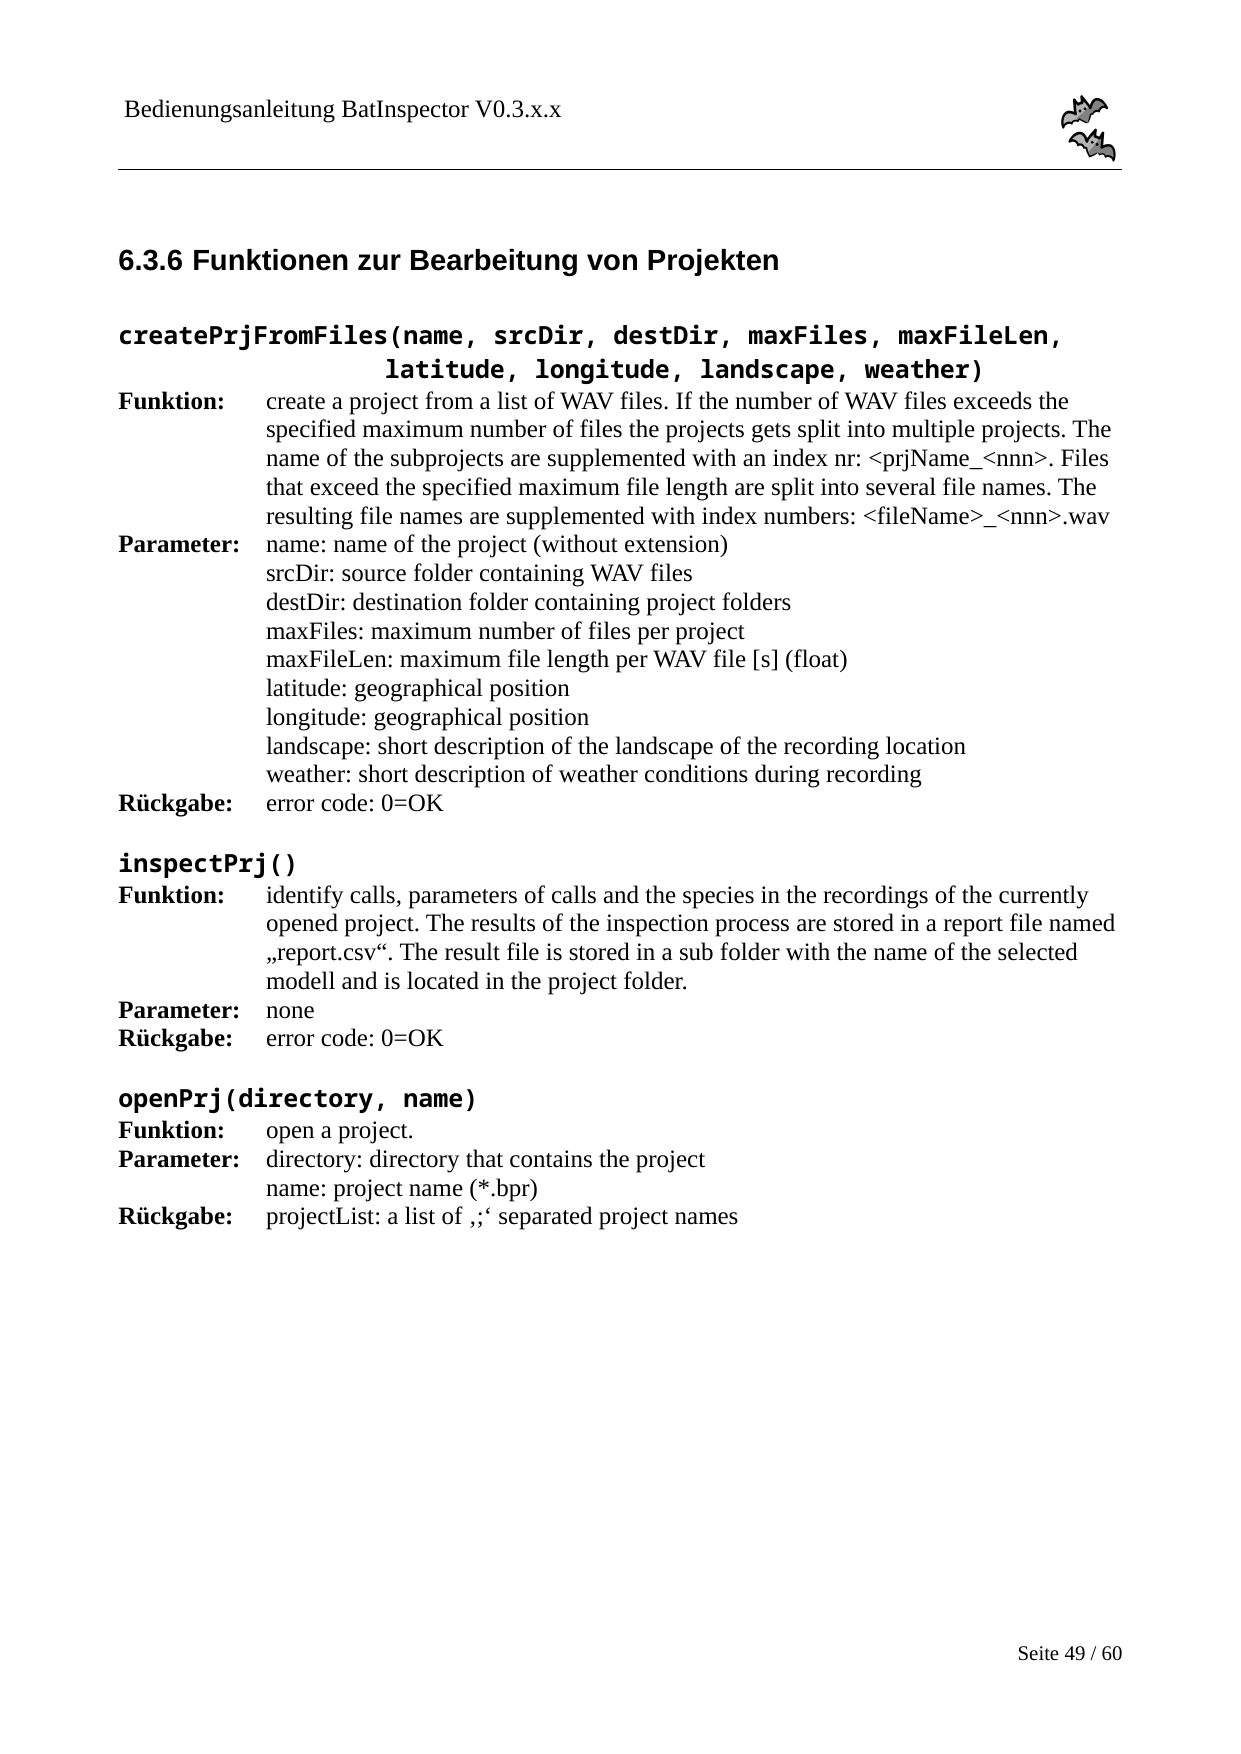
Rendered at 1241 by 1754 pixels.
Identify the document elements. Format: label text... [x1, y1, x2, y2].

text Funktion: create a project from a list of WAV files. If the number of WAV files exceeds the specified maximum number of files the projects gets split into multiple projects. The name of the subprojects are supplemented with an index nr: <prjName_<nnn>. Files that exceed the specified maximum file length are split into several file names. The resulting file names are supplemented with index numbers: <fileName>_<nnn>.wav [118, 386, 1122, 529]
picture [1057, 95, 1120, 162]
text inspectPrj() [118, 846, 1122, 880]
text Funktion: open a project. [118, 1115, 1122, 1144]
text createPrjFromFiles(name, srcDir, destDir, maxFiles, maxFileLen, latitude, longitude, landscape, weather) [118, 318, 1122, 386]
text Parameter: none Rückgabe: error code: 0=OK [118, 995, 1122, 1052]
text Parameter: directory: directory that contains the project name: project name (*.bpr) Rückgabe: projectList: a list of ‚;‘ separated project names [118, 1144, 1122, 1230]
text Parameter: name: name of the project (without extension) srcDir: source folder containing WAV files destDir: destination folder containing project folders maxFiles: maximum number of files per project maxFileLen: maximum file length per WAV file [s] (float) latitude: geographical position longitude: geographical position landscape: short description of the landscape of the recording location weather: short description of weather conditions during recording Rückgabe: error code: 0=OK [118, 529, 1122, 817]
text openPrj(directory, name) [118, 1081, 1122, 1115]
text Funktion: identify calls, parameters of calls and the species in the recordings of the currently opened project. The results of the inspection process are stored in a report file named „report.csv“. The result file is stored in a sub folder with the name of the selected modell and is located in the project folder. [118, 880, 1122, 995]
subtitle Funktionen zur Bearbeitung von Projekten [118, 243, 1122, 276]
